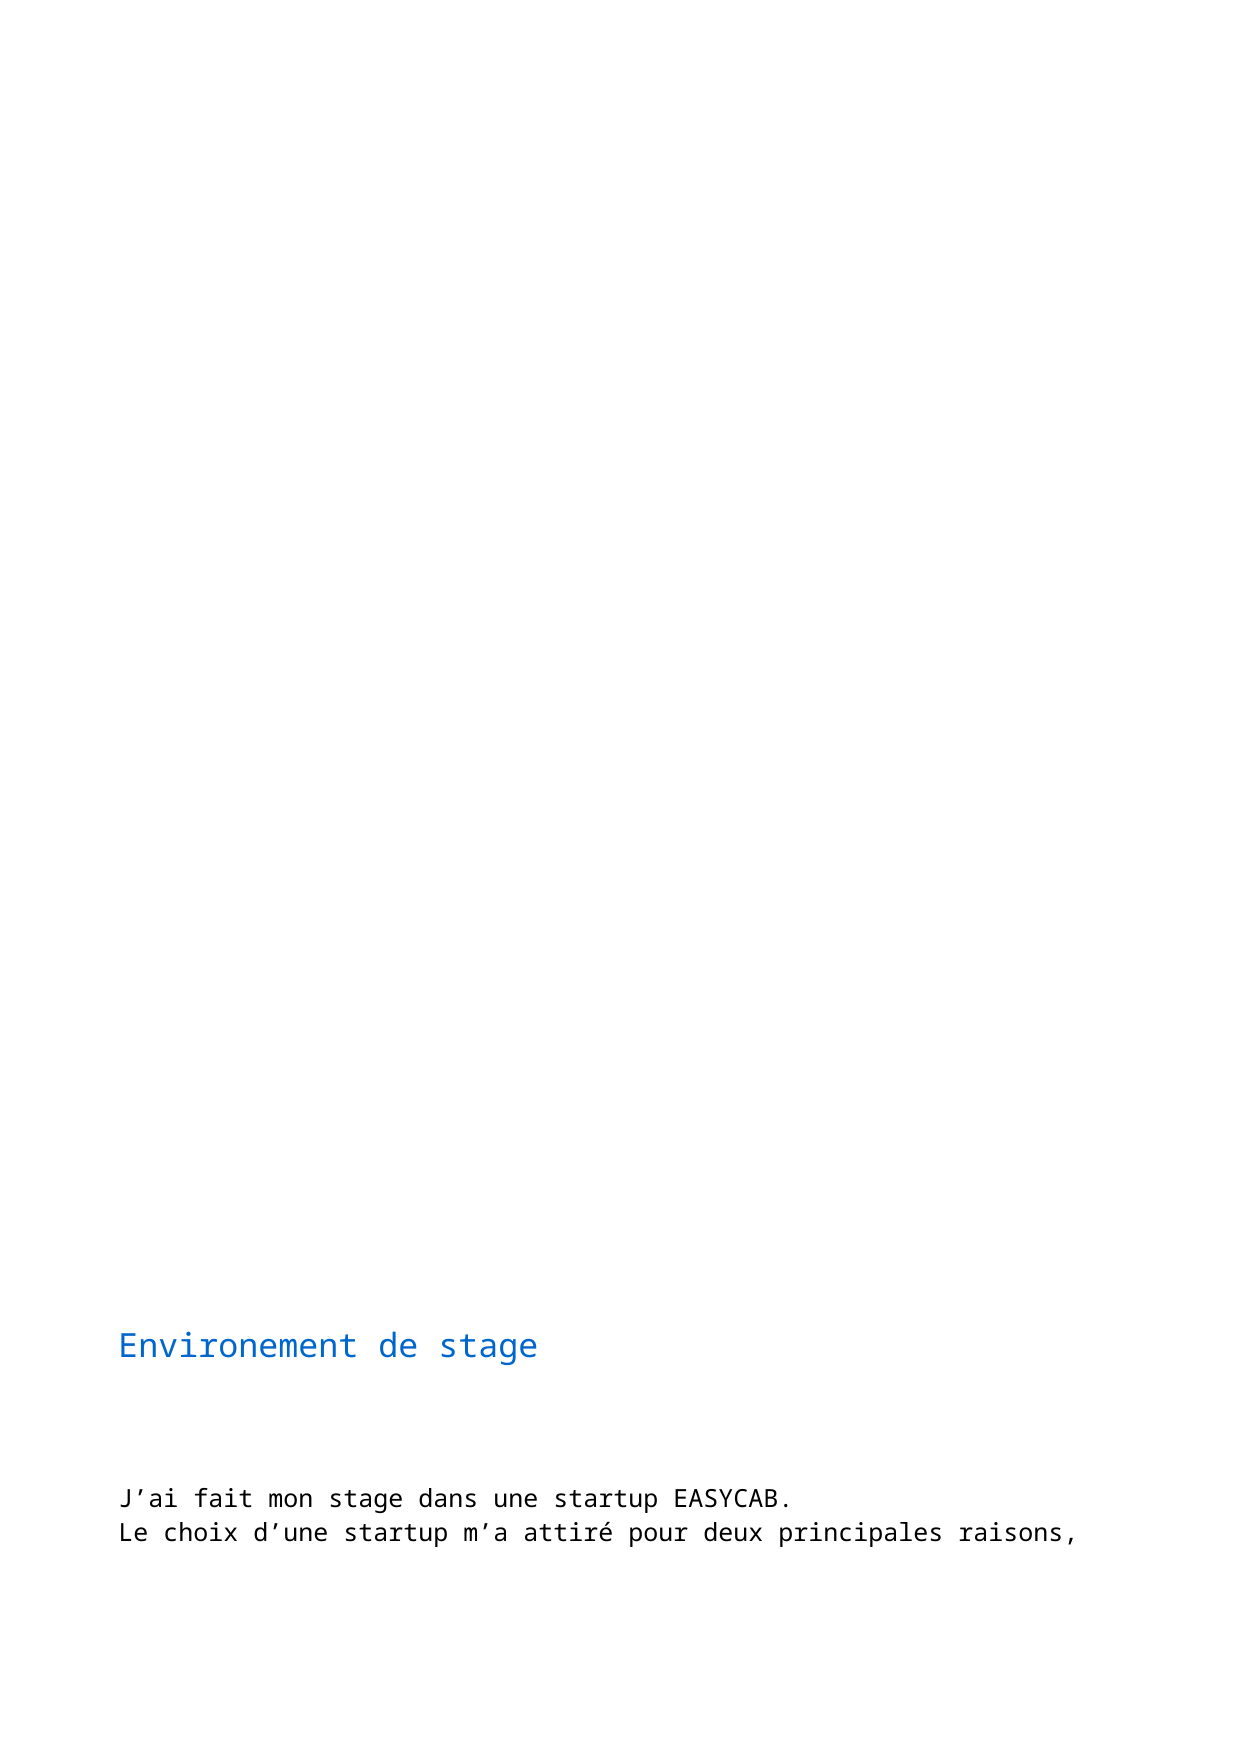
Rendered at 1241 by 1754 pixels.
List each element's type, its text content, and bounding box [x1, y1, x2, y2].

text Le choix d’une startup m’a attiré pour deux principales raisons, [118, 1514, 1122, 1549]
text J’ai fait mon stage dans une startup EASYCAB. [118, 1481, 1122, 1514]
text Environement de stage [118, 1322, 1122, 1367]
